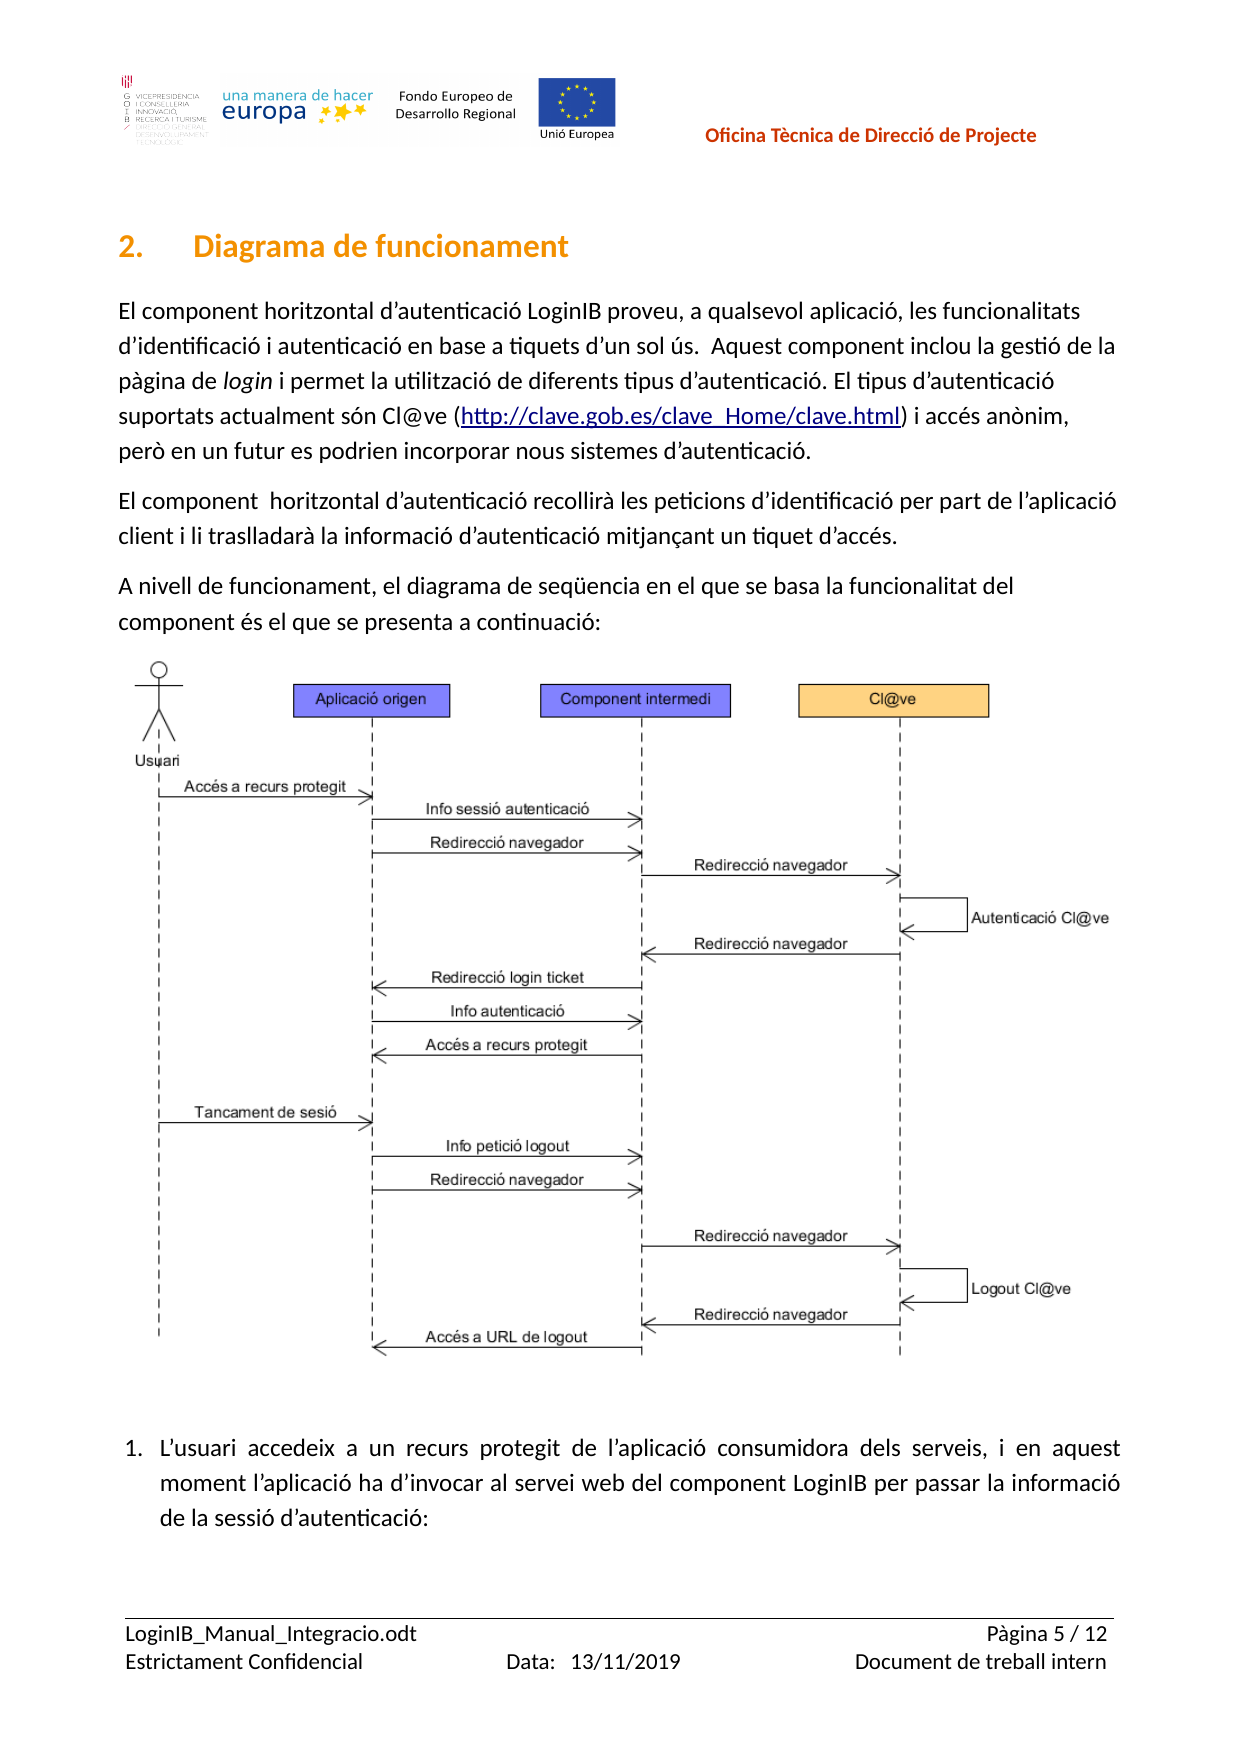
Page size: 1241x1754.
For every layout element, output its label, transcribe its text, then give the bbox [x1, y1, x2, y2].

picture [219, 73, 621, 147]
list L’usuari accedeix a un recurs protegit de l’aplicació consumidora dels serveis, i en aquest moment l’aplicació ha d’invocar al servei web del component LoginIB per passar la informació de la sessió d’autenticació: [124, 1432, 1122, 1533]
picture [118, 657, 1123, 1376]
subtitle Diagrama de funcionament [118, 225, 1122, 266]
text A nivell de funcionament, el diagrama de seqüencia en el que se basa la funcionalitat del component és el que se presenta a continuació: [118, 570, 1122, 637]
picture [118, 73, 213, 147]
text El component horitzontal d’autenticació LoginIB proveu, a qualsevol aplicació, les funcionalitats d’identificació i autenticació en base a tiquets d’un sol ús. Aquest component inclou la gestió de la pàgina de login i permet la utilització de diferents tipus d’autenticació. El tipus d’autenticació suportats actualment són Cl@ve (http://clave.gob.es/clave_Home/clave.html) i accés anònim, però en un futur es podrien incorporar nous sistemes d’autenticació. [118, 295, 1122, 466]
text El component horitzontal d’autenticació recollirà les peticions d’identificació per part de l’aplicació client i li traslladarà la informació d’autenticació mitjançant un tiquet d’accés. [118, 485, 1122, 551]
